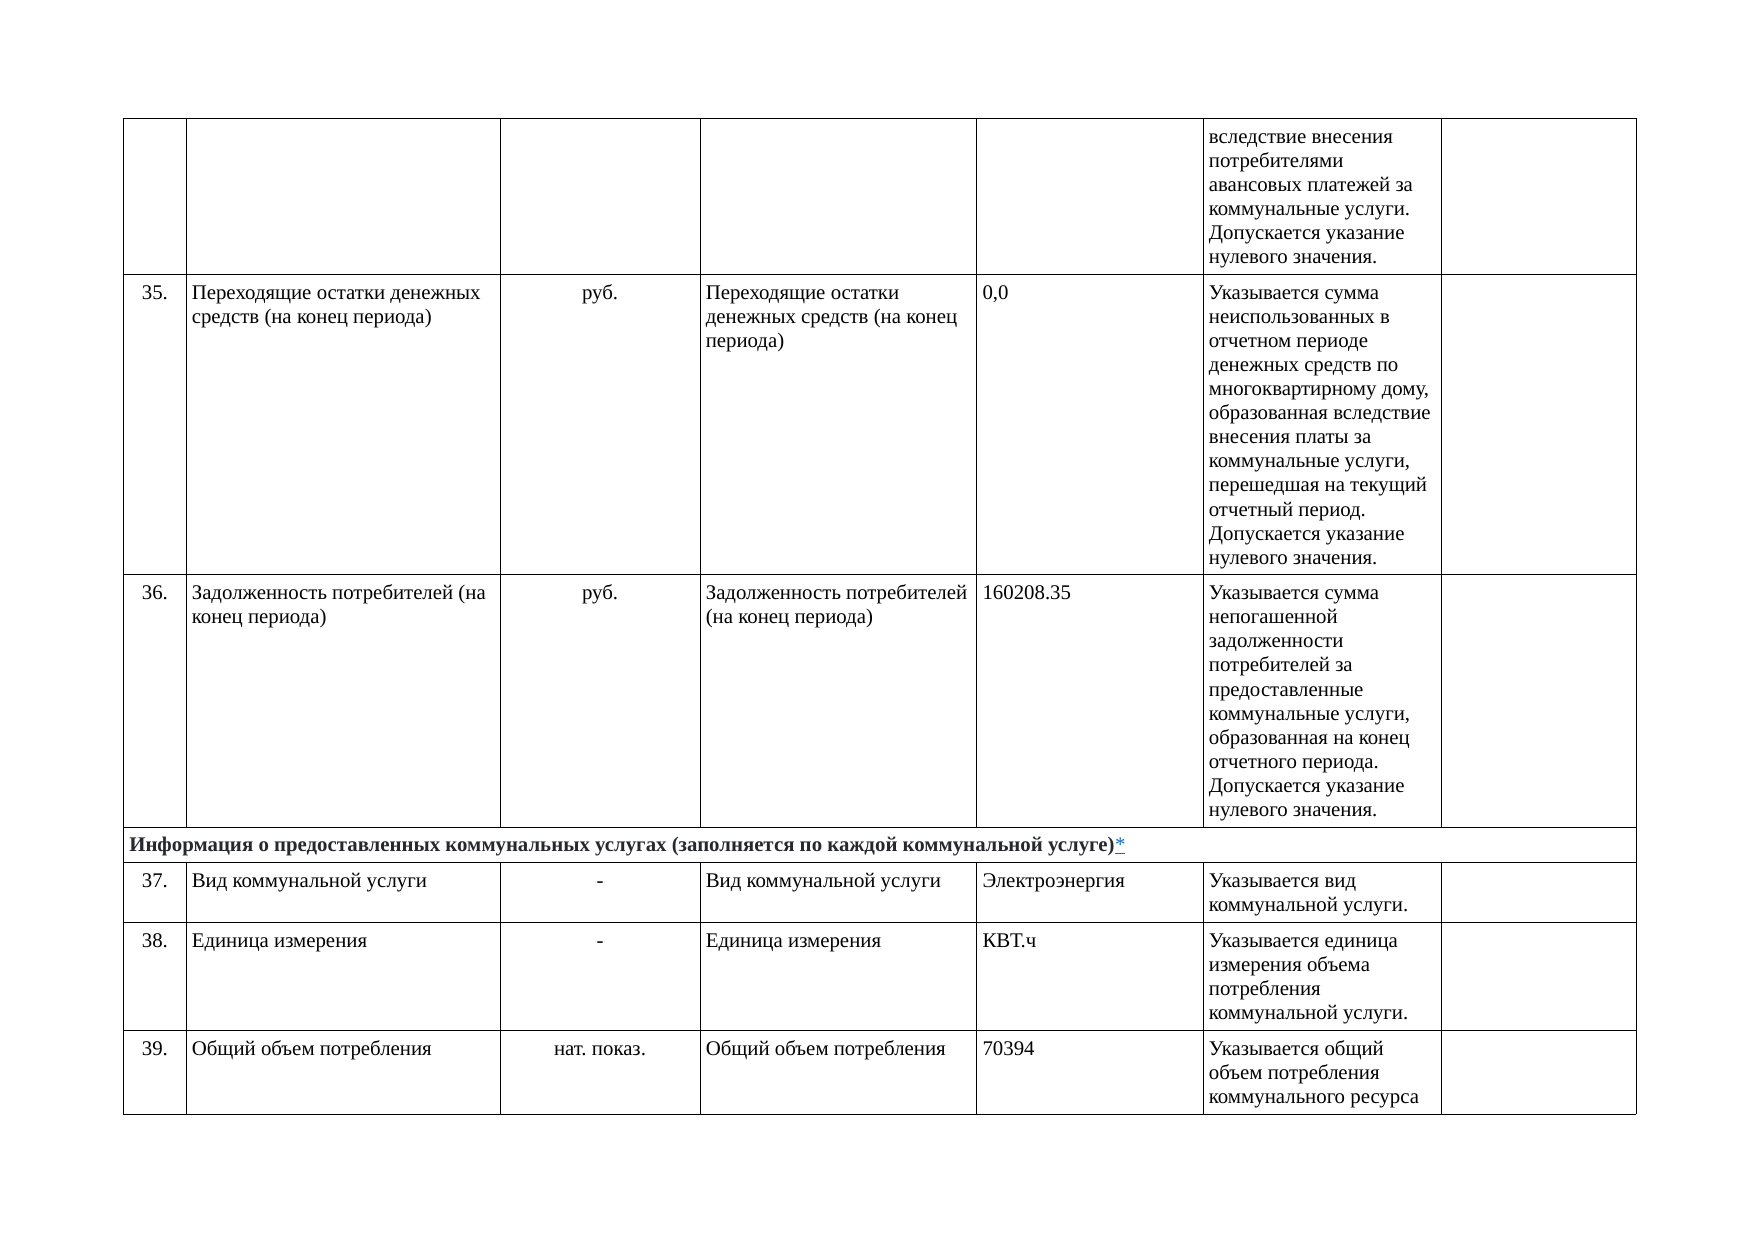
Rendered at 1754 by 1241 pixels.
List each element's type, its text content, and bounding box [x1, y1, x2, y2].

table_cell [1442, 863, 1636, 922]
table_cell [701, 119, 976, 274]
table_cell 37. [124, 863, 186, 922]
table_cell - [501, 923, 700, 1030]
table_cell Единица измерения [701, 923, 976, 1030]
table_cell Указывается сумма неиспользованных в отчетном периоде денежных средств по многоквартирному дому, образованная вследствие внесения платы за коммунальные услуги, перешедшая на текущий отчетный период. Допускается указание нулевого значения. [1204, 275, 1441, 574]
table_cell [501, 119, 700, 274]
table_cell Информация о предоставленных коммунальных услугах (заполняется по каждой коммунальной услуге)* [124, 828, 1636, 862]
table_cell Указывается сумма непогашенной задолженности потребителей за предоставленные коммунальные услуги, образованная на конец отчетного периода. Допускается указание нулевого значения. [1204, 575, 1441, 827]
table_cell [187, 119, 500, 274]
table_cell - [501, 863, 700, 922]
table_cell Общий объем потребления [701, 1031, 976, 1113]
table_cell Задолженность потребителей (на конец периода) [187, 575, 500, 827]
table_cell [124, 119, 186, 274]
table_cell [1442, 275, 1636, 574]
table_cell Вид коммунальной услуги [187, 863, 500, 922]
table_cell [977, 119, 1203, 274]
table_cell Задолженность потребителей (на конец периода) [701, 575, 976, 827]
table_cell Переходящие остатки денежных средств (на конец периода) [701, 275, 976, 574]
table_cell 35. [124, 275, 186, 574]
table_cell 160208,35 [977, 575, 1203, 827]
table_cell [1442, 1031, 1636, 1113]
table_cell 38. [124, 923, 186, 1030]
table_cell [1442, 575, 1636, 827]
table_cell Указывается вид коммунальной услуги. [1204, 863, 1441, 922]
table_cell КВТ.ч [977, 923, 1203, 1030]
table_cell вследствие внесения потребителями авансовых платежей за коммунальные услуги. Допускается указание нулевого значения. [1204, 119, 1441, 274]
table_cell 39. [124, 1031, 186, 1113]
table_cell 70394 [977, 1031, 1203, 1113]
table_cell Электроэнергия [977, 863, 1203, 922]
table_cell Указывается единица измерения объема потребления коммунальной услуги. [1204, 923, 1441, 1030]
table_cell [1442, 923, 1636, 1030]
table_cell 36. [124, 575, 186, 827]
table_cell Общий объем потребления [187, 1031, 500, 1113]
table_cell [1442, 119, 1636, 274]
table_cell нат. показ. [501, 1031, 700, 1113]
table_cell Единица измерения [187, 923, 500, 1030]
table_cell руб. [501, 275, 700, 574]
table_cell Вид коммунальной услуги [701, 863, 976, 922]
table_cell Переходящие остатки денежных средств (на конец периода) [187, 275, 500, 574]
table_cell 0,0 [977, 275, 1203, 574]
table_cell Указывается общий объем потребления коммунального ресурса [1204, 1031, 1441, 1113]
table_cell руб. [501, 575, 700, 827]
